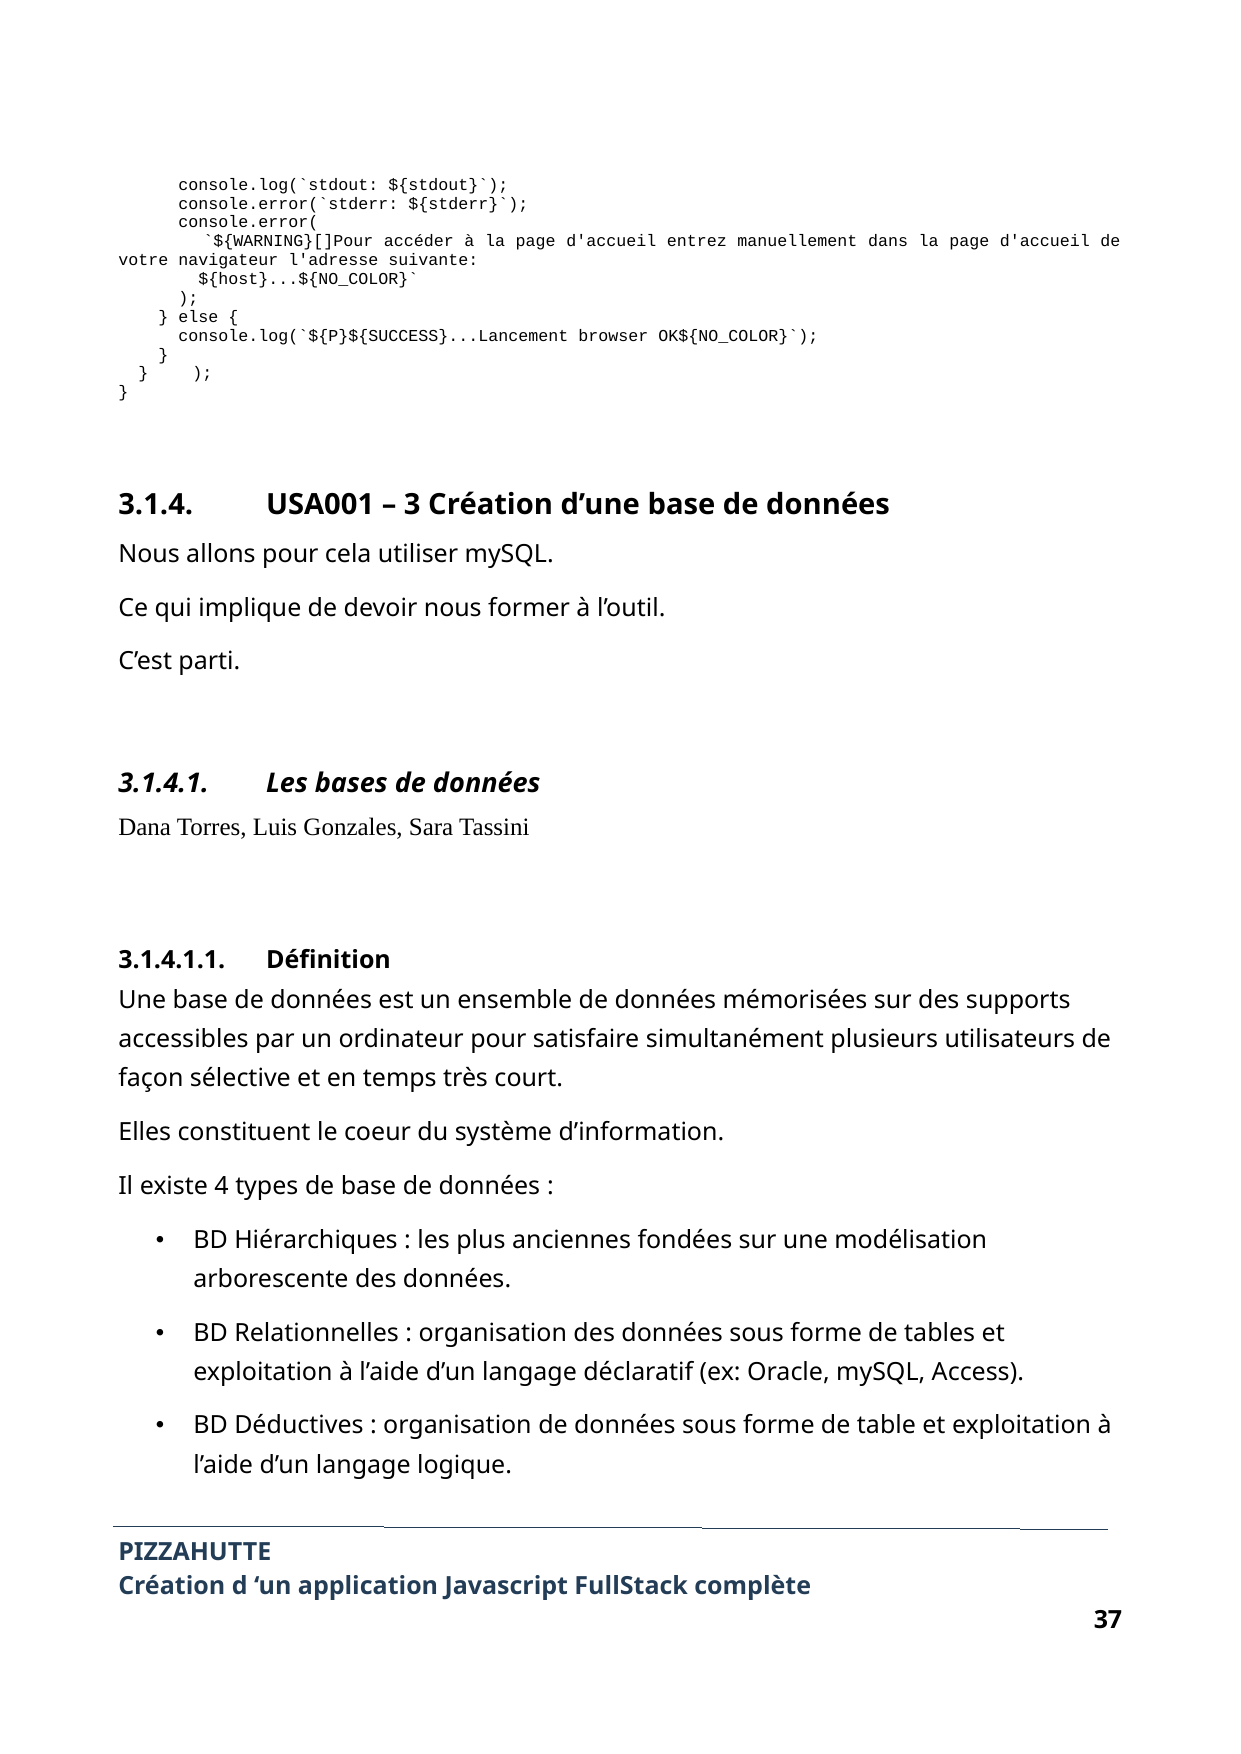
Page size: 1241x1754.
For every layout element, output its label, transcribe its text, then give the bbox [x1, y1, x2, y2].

list BD Hiérarchiques : les plus anciennes fondées sur une modélisation arborescente des données. [156, 1221, 1122, 1294]
text Ce qui implique de devoir nous former à l’outil. [118, 589, 1122, 623]
text ); [118, 289, 1122, 308]
subtitle Définition [118, 941, 1122, 975]
text console.log(`stdout: ${stdout}`); [118, 176, 1122, 195]
list BD Relationnelles : organisation des données sous forme de tables et exploitation à l’aide d’un langage déclaratif (ex: Oracle, mySQL, Access). [156, 1314, 1122, 1387]
text `${WARNING}[]Pour accéder à la page d'accueil entrez manuellement dans la page d'accueil de votre navigateur l'adresse suivante: [118, 233, 1122, 271]
list BD Déductives : organisation de données sous forme de table et exploitation à l’aide d’un langage logique. [156, 1407, 1122, 1480]
text console.error( [118, 214, 1122, 233]
text Dana Torres, Luis Gonzales, Sara Tassini [118, 812, 1063, 841]
text } else { [118, 308, 1122, 327]
text C’est parti. [118, 643, 1122, 677]
text console.error(`stderr: ${stderr}`); [118, 195, 1122, 214]
subtitle USA001 – 3 Création d’une base de données [118, 483, 1122, 523]
text ${host}...${NO_COLOR}` [118, 271, 1122, 289]
text } [118, 384, 1122, 403]
text Elles constituent le coeur du système d’information. [118, 1114, 1122, 1148]
text } [118, 346, 1122, 365]
text Nous allons pour cela utiliser mySQL. [118, 536, 1122, 569]
subtitle Les bases de données [118, 763, 1122, 800]
text } ); [118, 365, 1122, 384]
text console.log(`${P}${SUCCESS}...Lancement browser OK${NO_COLOR}`); [118, 327, 1122, 346]
text Il existe 4 types de base de données : [118, 1167, 1122, 1202]
text Une base de données est un ensemble de données mémorisées sur des supports accessibles par un ordinateur pour satisfaire simultanément plusieurs utilisateurs de façon sélective et en temps très court. [118, 982, 1122, 1094]
